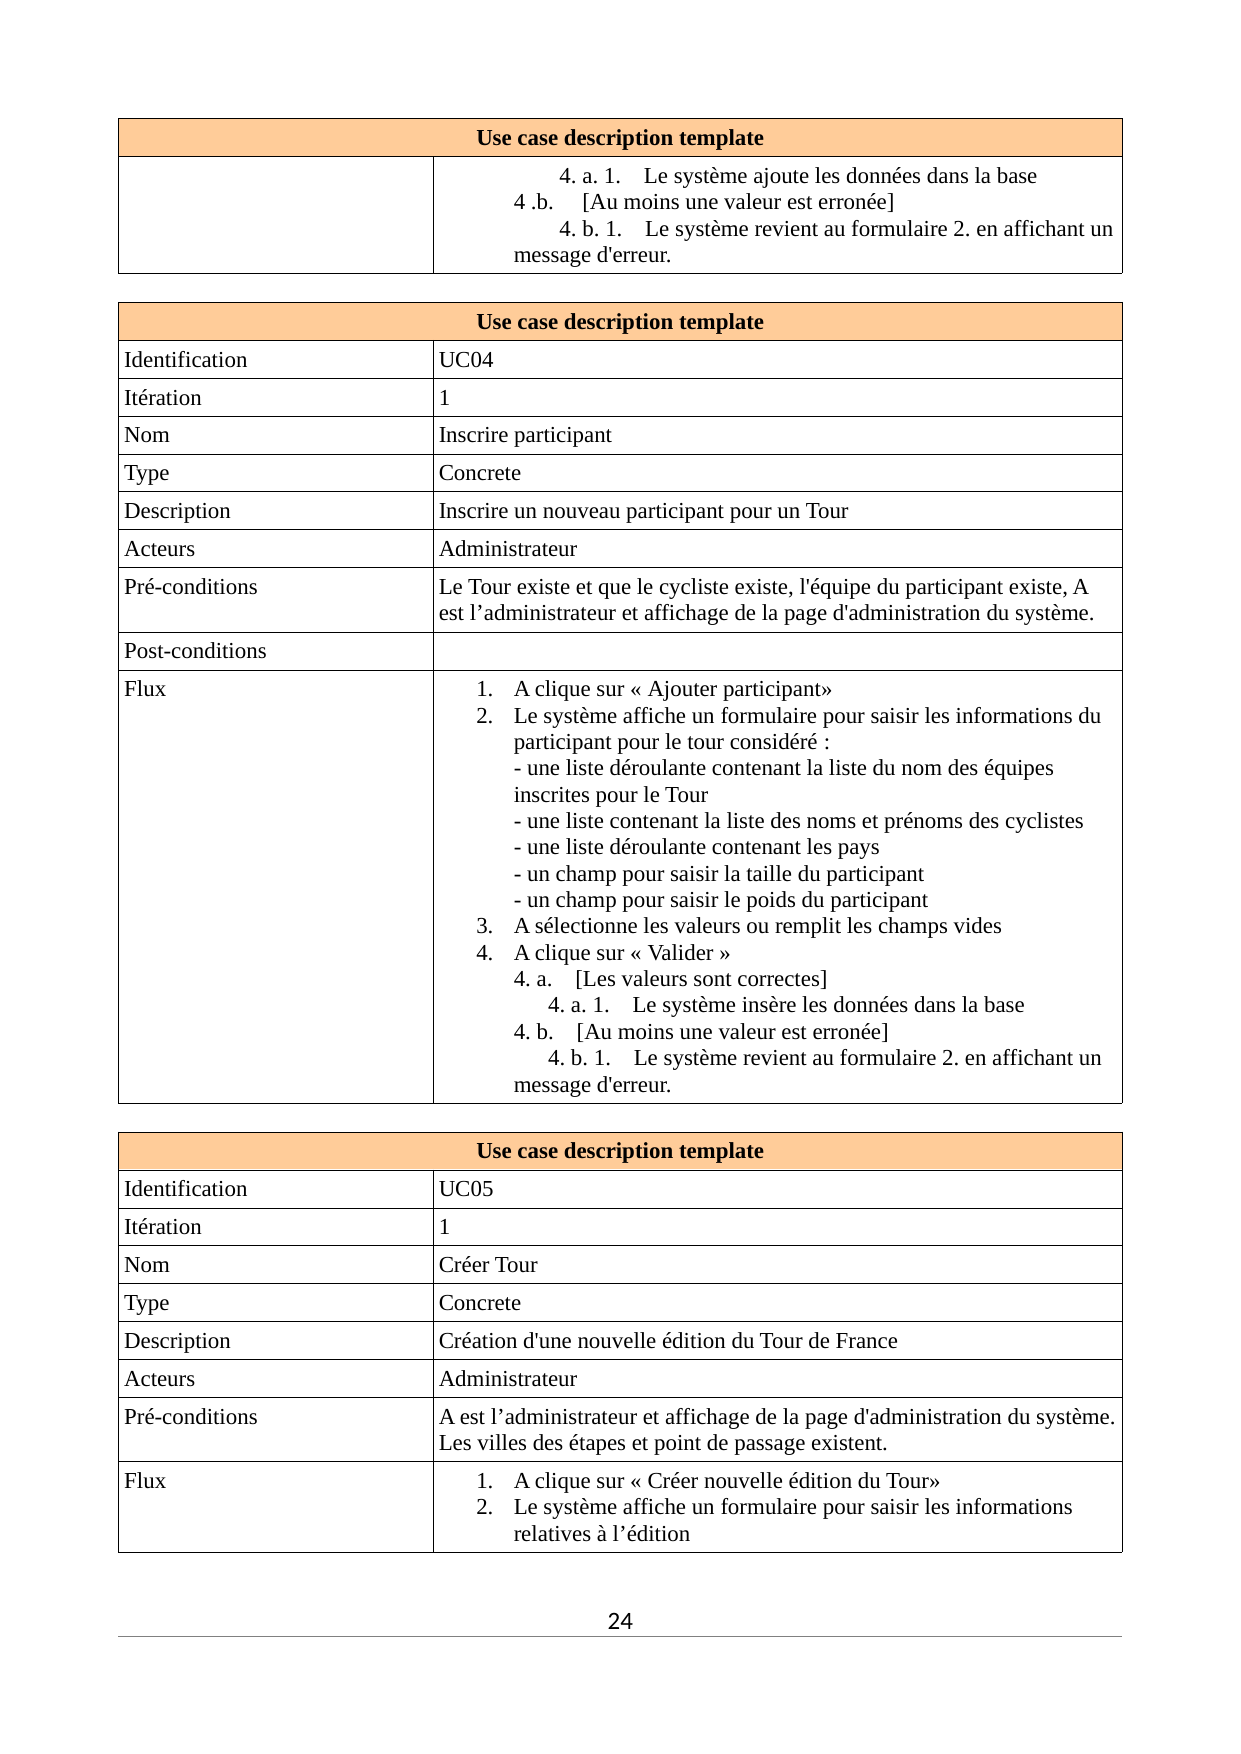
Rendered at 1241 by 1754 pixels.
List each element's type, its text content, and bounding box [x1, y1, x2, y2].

table_cell Créer Tour [434, 1246, 1122, 1283]
table_cell Flux [119, 671, 433, 1103]
table_header Use case description template [119, 303, 1122, 340]
table_cell Nom [119, 1246, 433, 1283]
table_cell Identification [119, 1171, 433, 1207]
table_cell Type [119, 455, 433, 491]
table_cell 1 [434, 1209, 1122, 1245]
table_cell Type [119, 1284, 433, 1321]
table_cell 4. a. 1. Le système ajoute les données dans la base 4 .b. [Au moins une valeur est erronée] 4. b. 1. Le système revient au formulaire 2. en affichant un message d'erreur. [434, 157, 1122, 273]
table_cell A clique sur « Créer nouvelle édition du Tour» Le système affiche un formulaire pour saisir les informations relatives à l’édition [434, 1462, 1122, 1552]
table_cell Administrateur [434, 1360, 1122, 1397]
table_cell Post-conditions [119, 633, 433, 669]
table_cell 1 [434, 379, 1122, 416]
table_cell Nom [119, 417, 433, 453]
table_cell Concrete [434, 1284, 1122, 1321]
table_cell Création d'une nouvelle édition du Tour de France [434, 1322, 1122, 1359]
table_header Use case description template [119, 1133, 1122, 1169]
table_cell Concrete [434, 455, 1122, 491]
table_cell Inscrire participant [434, 417, 1122, 453]
table_cell Itération [119, 1209, 433, 1245]
table_cell Le Tour existe et que le cycliste existe, l'équipe du participant existe, A est l’administrateur et affichage de la page d'administration du système. [434, 568, 1122, 632]
table_cell Identification [119, 341, 433, 378]
table_cell A clique sur « Ajouter participant» Le système affiche un formulaire pour saisir les informations du participant pour le tour considéré : - une liste déroulante contenant la liste du nom des équipes inscrites pour le Tour - une liste contenant la liste des noms et prénoms des cyclistes - une liste déroulante contenant les pays - un champ pour saisir la taille du participant - un champ pour saisir le poids du participant A sélectionne les valeurs ou remplit les champs vides A clique sur « Valider » 4. a. [Les valeurs sont correctes] 4. a. 1. Le système insère les données dans la base 4. b. [Au moins une valeur est erronée] 4. b. 1. Le système revient au formulaire 2. en affichant un message d'erreur. [434, 671, 1122, 1103]
table_cell UC05 [434, 1171, 1122, 1207]
table_cell [434, 633, 1122, 669]
table_cell UC04 [434, 341, 1122, 378]
table_cell Pré-conditions [119, 1398, 433, 1461]
table_cell Itération [119, 379, 433, 416]
table_cell Description [119, 1322, 433, 1359]
table_cell Inscrire un nouveau participant pour un Tour [434, 492, 1122, 529]
table_cell Acteurs [119, 1360, 433, 1397]
table_cell Pré-conditions [119, 568, 433, 632]
table_cell Flux [119, 1462, 433, 1552]
table_cell Acteurs [119, 530, 433, 567]
table_cell [119, 157, 433, 273]
table_cell Description [119, 492, 433, 529]
table_cell A est l’administrateur et affichage de la page d'administration du système. Les villes des étapes et point de passage existent. [434, 1398, 1122, 1461]
table_header Use case description template [119, 119, 1122, 156]
table_cell Administrateur [434, 530, 1122, 567]
